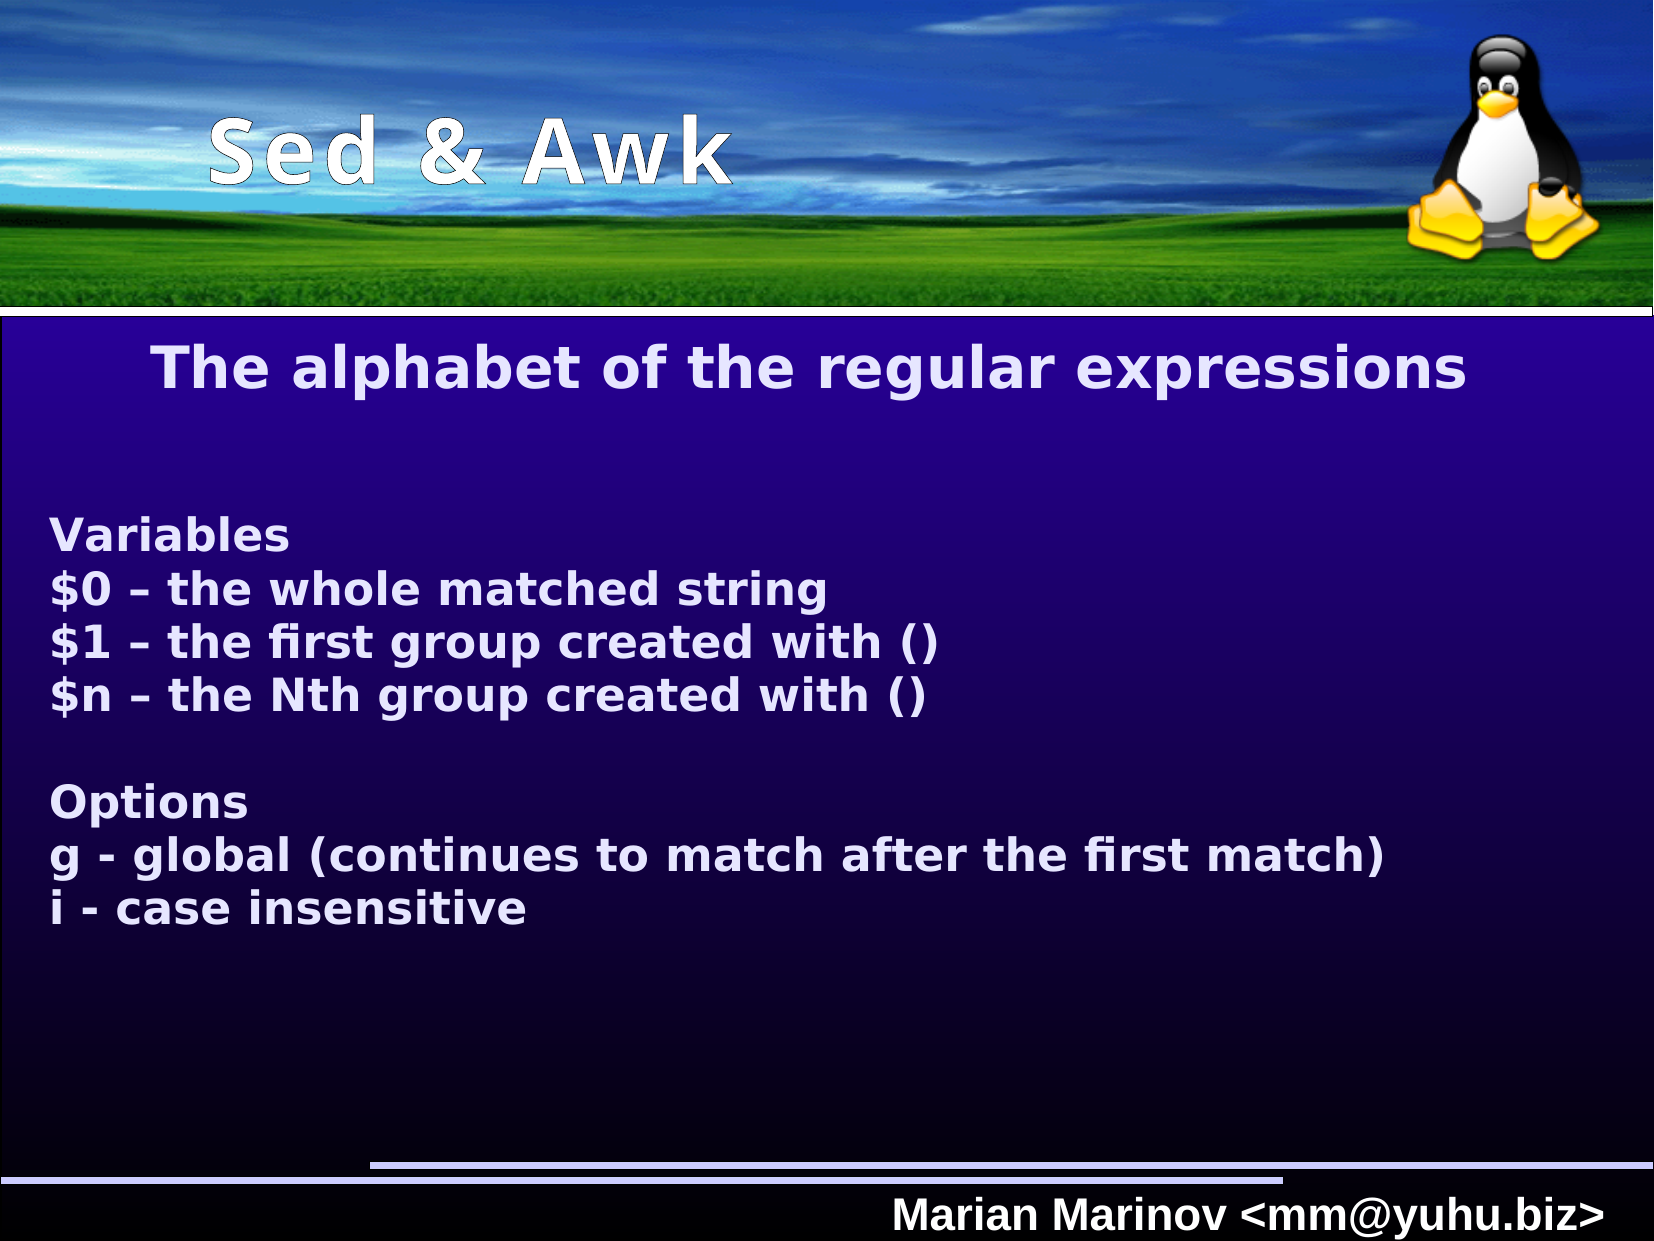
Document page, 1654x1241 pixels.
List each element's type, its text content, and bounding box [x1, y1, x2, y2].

text_box [0, 1088, 1653, 1241]
title Sed & Awk [206, 44, 1389, 252]
list The alphabet of the regular expressions Variables $0 – the whole matched string $1 – the first group created with () $n – the Nth group created with () Options g - global (continues to match after the first match) i - case insensitive [0, 335, 1653, 1088]
text_box Marian Marinov <mm@yuhu.biz> [891, 1189, 1624, 1241]
text_box [0, 306, 1653, 335]
picture [0, 0, 1653, 306]
